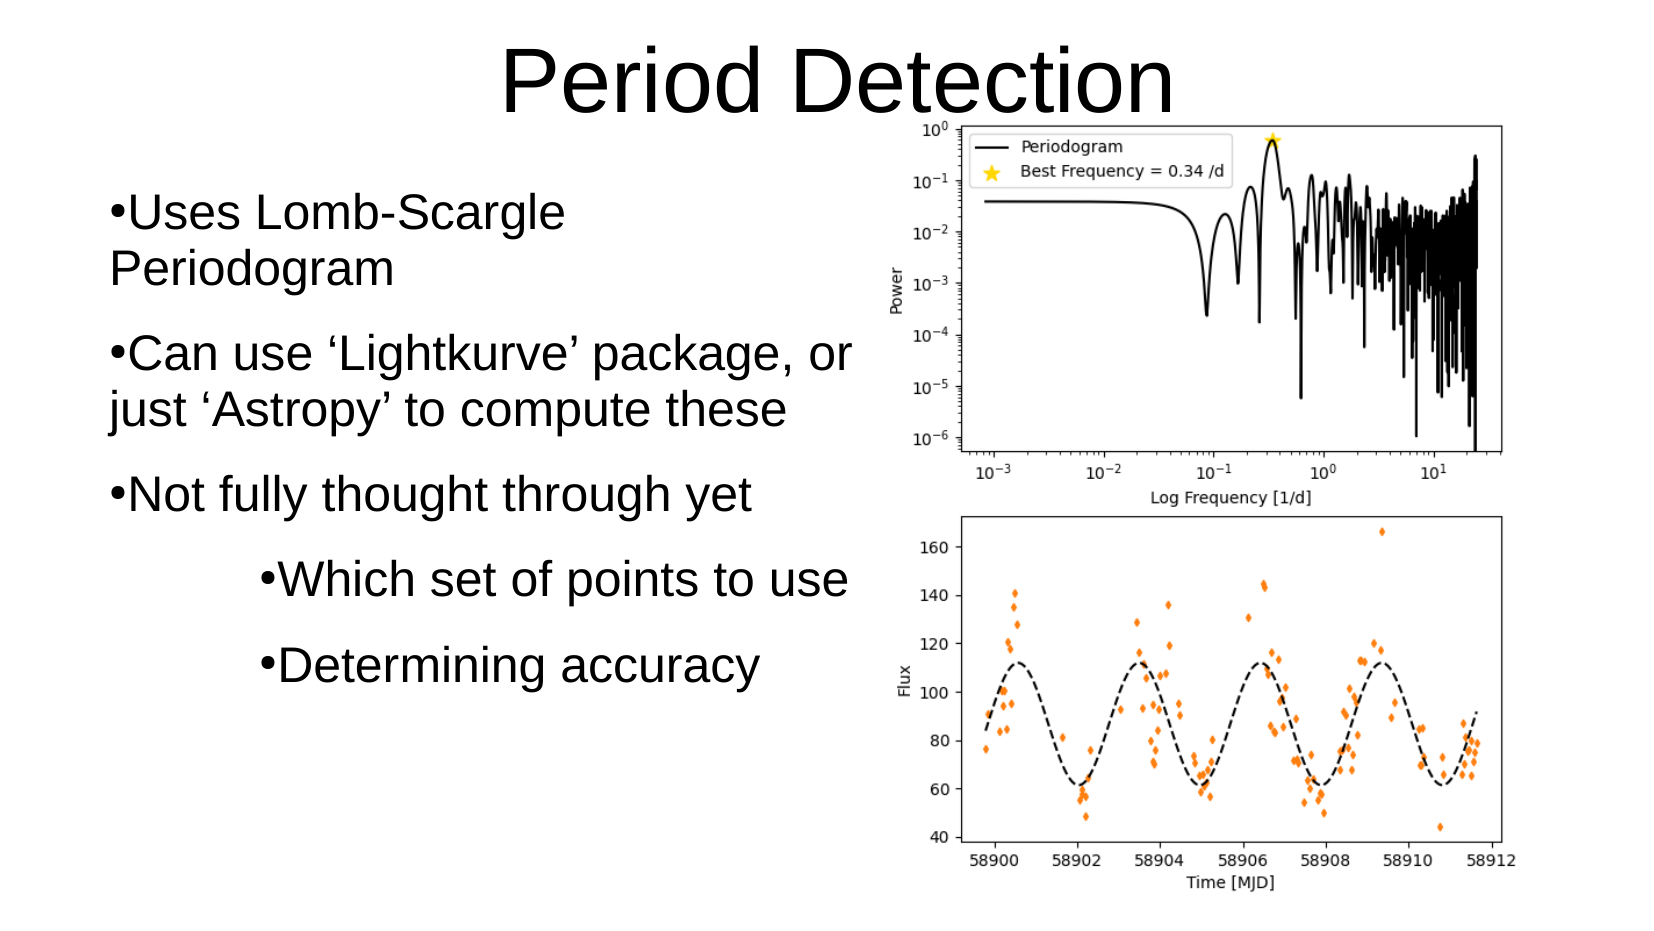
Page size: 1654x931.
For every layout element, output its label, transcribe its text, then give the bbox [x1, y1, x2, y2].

picture [874, 118, 1571, 906]
title Period Detection [94, 0, 1583, 154]
text_box Uses Lomb-Scargle Periodogram Can use ‘Lightkurve’ package, or just ‘Astropy’ to compute these Not fully thought through yet Which set of points to use Determining accuracy [94, 177, 875, 835]
